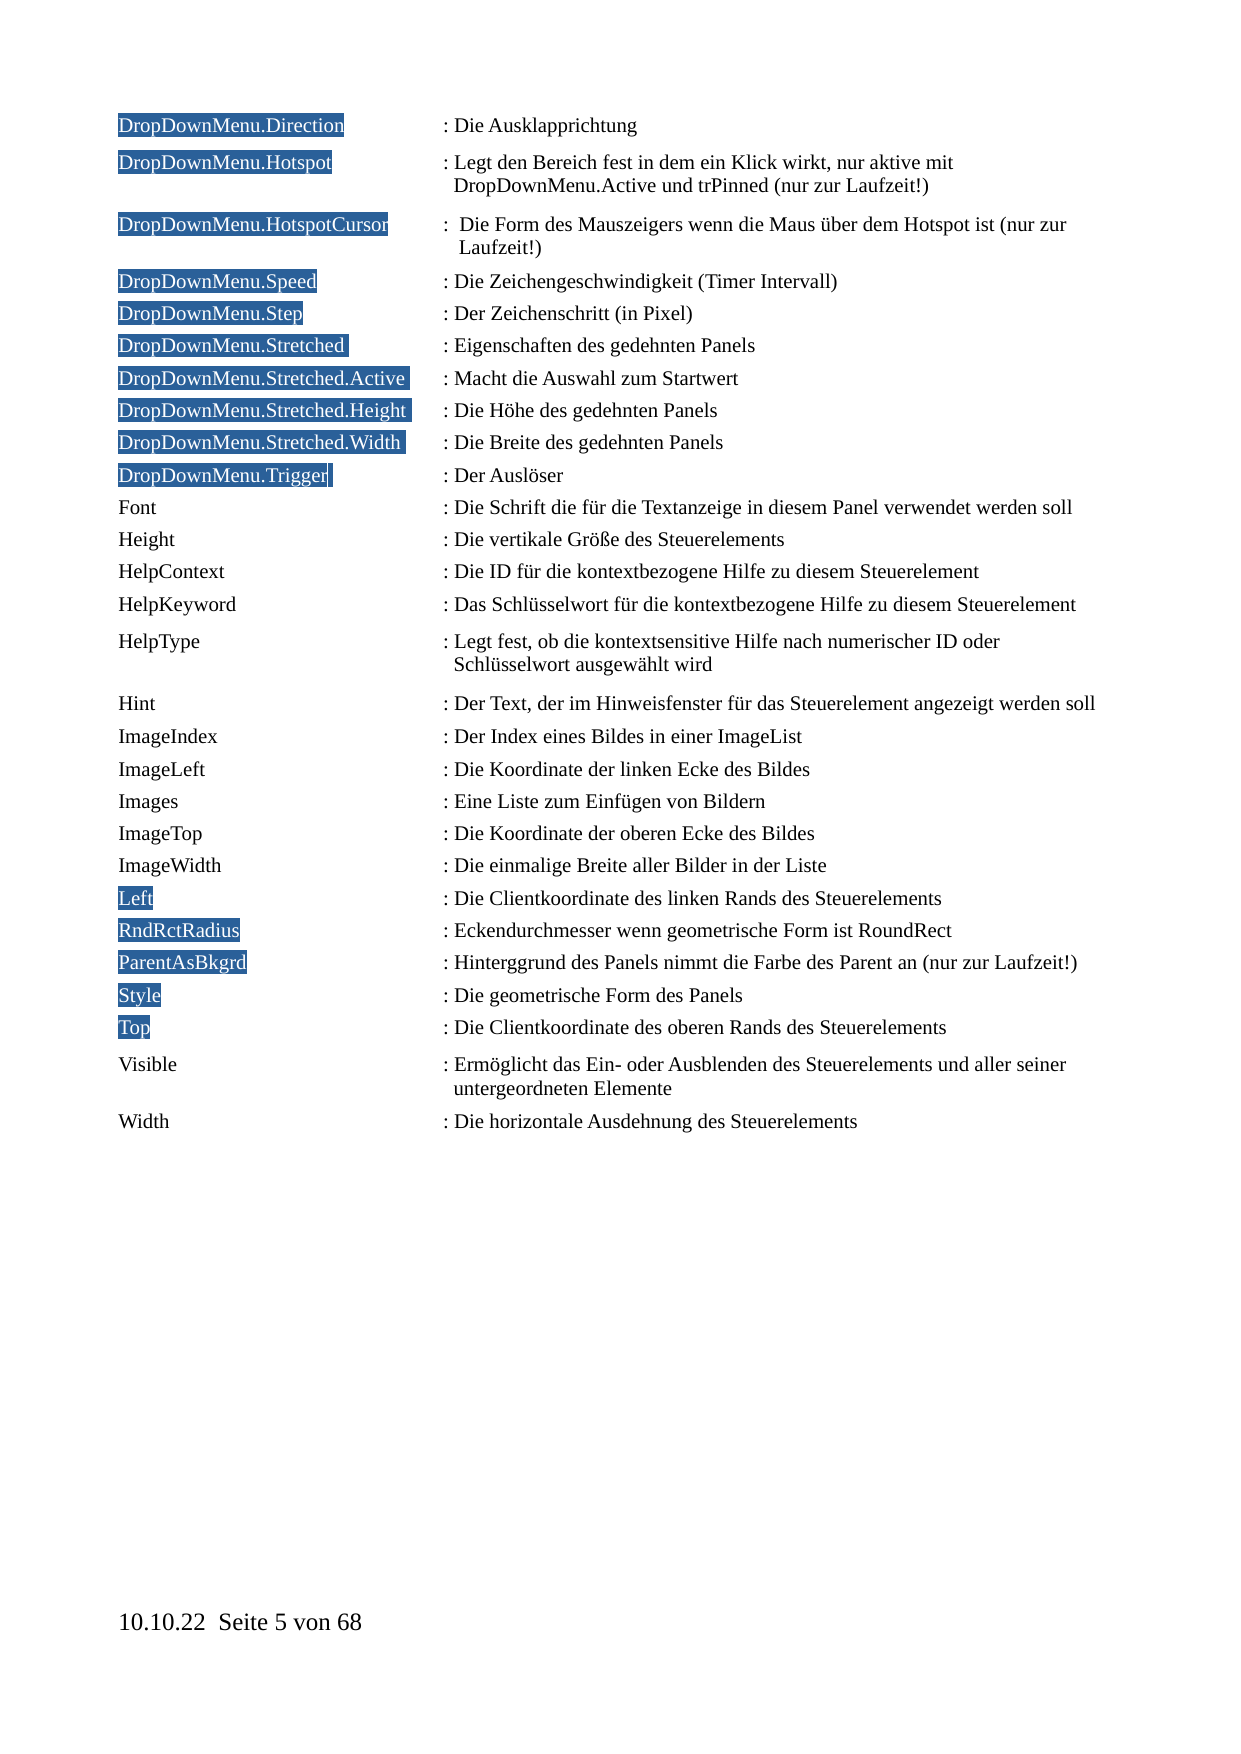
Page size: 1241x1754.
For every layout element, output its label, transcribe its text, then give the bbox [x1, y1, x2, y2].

text DropDownMenu.Stretched.Height : Die Höhe des gedehnten Panels [118, 403, 1122, 421]
text DropDownMenu.HotspotCursor : Die Form des Mauszeigers wenn die Maus über dem Hotspot ist (nur zur Laufzeit!) [118, 212, 1122, 259]
text Style : Die geometrische Form des Panels [118, 988, 1122, 1006]
text DropDownMenu.Step : Der Zeichenschritt (in Pixel) [118, 306, 1122, 324]
text DropDownMenu.Speed : Die Zeichengeschwindigkeit (Timer Intervall) [118, 274, 1122, 292]
text Top : Die Clientkoordinate des oberen Rands des Steuerelements [118, 1020, 1122, 1038]
text DropDownMenu.Hotspot : Legt den Bereich fest in dem ein Klick wirkt, nur aktive mit DropDownMenu.Active und trPinned (nur zur Laufzeit!) [118, 150, 1122, 198]
text DropDownMenu.Stretched : Eigenschaften des gedehnten Panels [118, 339, 1122, 356]
text RndRctRadius : Eckendurchmesser wenn geometrische Form ist RoundRect [118, 923, 1122, 941]
text Font : Die Schrift die für die Textanzeige in diesem Panel verwendet werden soll [118, 500, 1122, 518]
text DropDownMenu.Stretched.Width : Die Breite des gedehnten Panels [118, 436, 1122, 453]
text Visible : Ermöglicht das Ein- oder Ausblenden des Steuerelements und aller seiner untergeordneten Elemente [118, 1052, 1122, 1100]
text ParentAsBkgrd : Hinterggrund des Panels nimmt die Farbe des Parent an (nur zur Laufzeit!) [118, 956, 1122, 973]
text HelpKeyword : Das Schlüsselwort für die kontextbezogene Hilfe zu diesem Steuerelement [118, 597, 1122, 615]
text Images : Eine Liste zum Einfügen von Bildern [118, 794, 1122, 812]
text Width : Die horizontale Ausdehnung des Steuerelements [118, 1114, 1122, 1132]
text ImageIndex : Der Index eines Bildes in einer ImageList [118, 729, 1122, 747]
text HelpType : Legt fest, ob die kontextsensitive Hilfe nach numerischer ID oder Schlüsselwort ausgewählt wird [118, 629, 1122, 677]
text DropDownMenu.Trigger : Der Auslöser [118, 468, 1122, 486]
text ImageLeft : Die Koordinate der linken Ecke des Bildes [118, 762, 1122, 779]
text ImageTop : Die Koordinate der oberen Ecke des Bildes [118, 826, 1122, 844]
text HelpContext : Die ID für die kontextbezogene Hilfe zu diesem Steuerelement [118, 565, 1122, 582]
text DropDownMenu.Direction : Die Ausklapprichtung [118, 118, 1122, 136]
text ImageWidth : Die einmalige Breite aller Bilder in der Liste [118, 859, 1122, 876]
text Hint : Der Text, der im Hinweisfenster für das Steuerelement angezeigt werden soll [118, 691, 1122, 715]
text Height : Die vertikale Größe des Steuerelements [118, 532, 1122, 550]
text DropDownMenu.Stretched.Active : Macht die Auswahl zum Startwert [118, 371, 1122, 389]
text Left : Die Clientkoordinate des linken Rands des Steuerelements [118, 891, 1122, 909]
